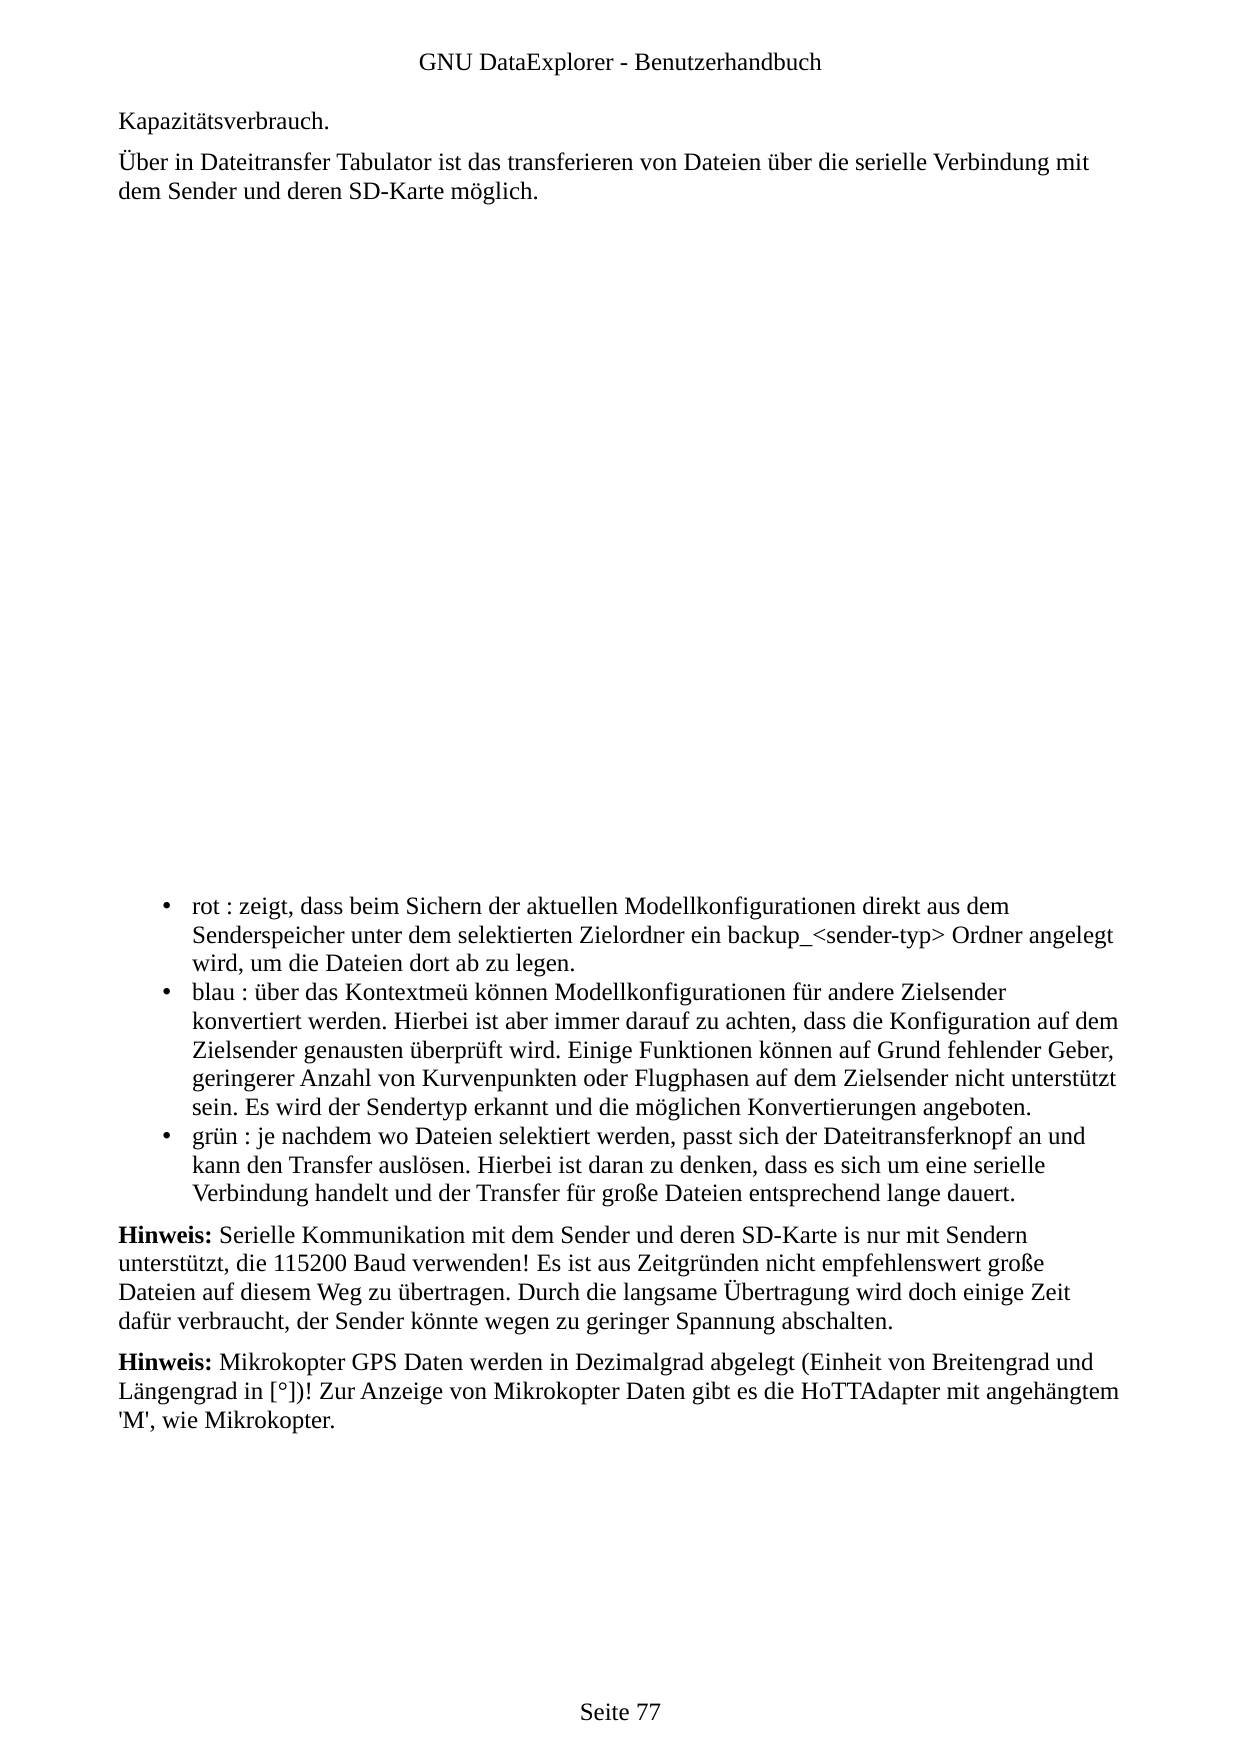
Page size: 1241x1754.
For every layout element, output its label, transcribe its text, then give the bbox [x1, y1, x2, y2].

text Über in Dateitransfer Tabulator ist das transferieren von Dateien über die serielle Verbindung mit dem Sender und deren SD-Karte möglich. [118, 147, 1122, 205]
text Kapazitätsverbrauch. [118, 106, 1122, 135]
list rot : zeigt, dass beim Sichern der aktuellen Modellkonfigurationen direkt aus dem Senderspeicher unter dem selektierten Zielordner ein backup_<sender-typ> Ordner angelegt wird, um die Dateien dort ab zu legen. [162, 891, 1122, 977]
list grün : je nachdem wo Dateien selektiert werden, passt sich der Dateitransferknopf an und kann den Transfer auslösen. Hierbei ist daran zu denken, dass es sich um eine serielle Verbindung handelt und der Transfer für große Dateien entsprechend lange dauert. [162, 1121, 1122, 1207]
list blau : über das Kontextmeü können Modellkonfigurationen für andere Zielsender konvertiert werden. Hierbei ist aber immer darauf zu achten, dass die Konfiguration auf dem Zielsender genausten überprüft wird. Einige Funktionen können auf Grund fehlender Geber, geringerer Anzahl von Kurvenpunkten oder Flugphasen auf dem Zielsender nicht unterstützt sein. Es wird der Sendertyp erkannt und die möglichen Konvertierungen angeboten. [162, 977, 1122, 1121]
text Hinweis: Serielle Kommunikation mit dem Sender und deren SD-Karte is nur mit Sendern unterstützt, die 115200 Baud verwenden! Es ist aus Zeitgründen nicht empfehlenswert große Dateien auf diesem Weg zu übertragen. Durch die langsame Übertragung wird doch einige Zeit dafür verbraucht, der Sender könnte wegen zu geringer Spannung abschalten. [118, 1220, 1122, 1335]
text Hinweis: Mikrokopter GPS Daten werden in Dezimalgrad abgelegt (Einheit von Breitengrad und Längengrad in [°])! Zur Anzeige von Mikrokopter Daten gibt es die HoTTAdapter mit angehängtem 'M', wie Mikrokopter. [118, 1347, 1122, 1433]
